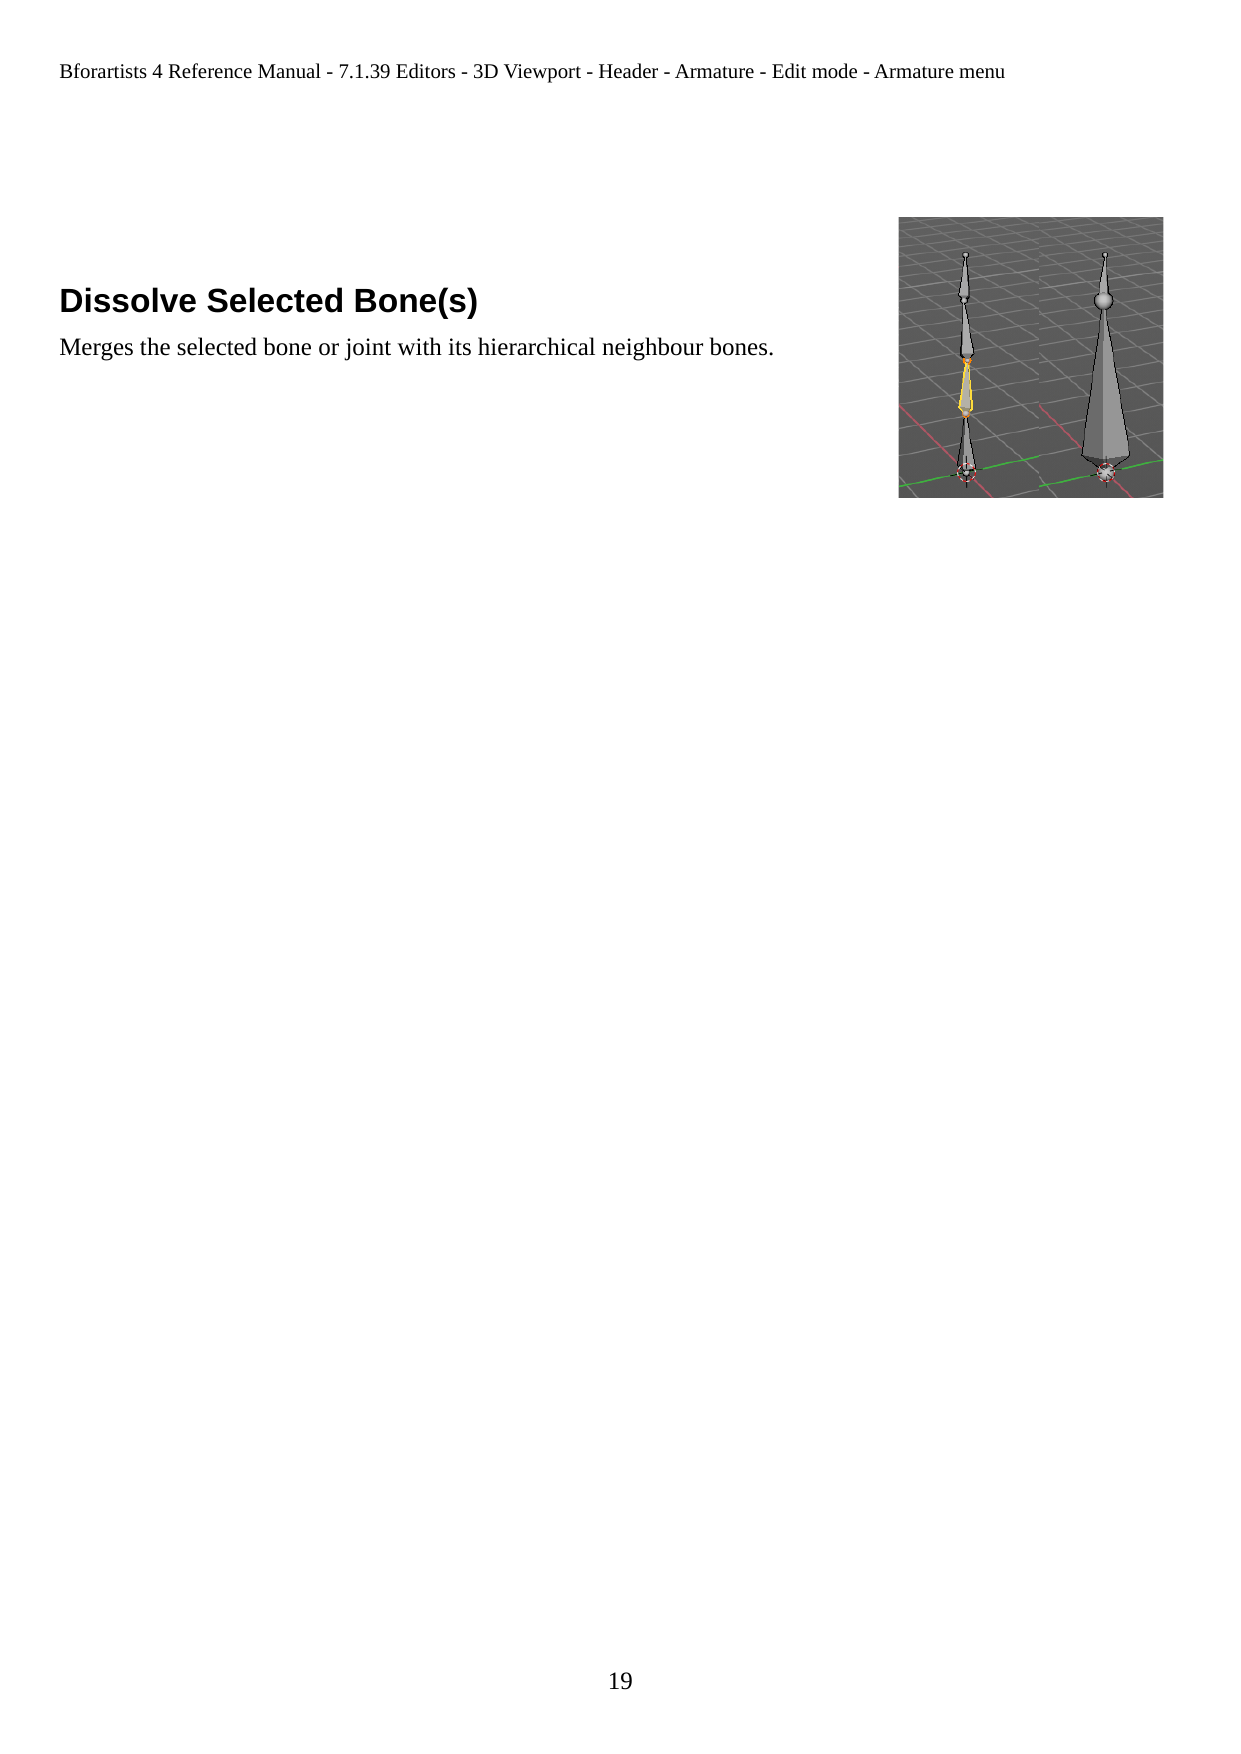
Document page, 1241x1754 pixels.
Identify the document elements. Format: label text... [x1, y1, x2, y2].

subtitle Dissolve Selected Bone(s) [59, 281, 898, 319]
text Merges the selected bone or joint with its hierarchical neighbour bones. [59, 332, 898, 361]
picture [898, 217, 1164, 498]
subtitle [1164, 281, 1181, 319]
